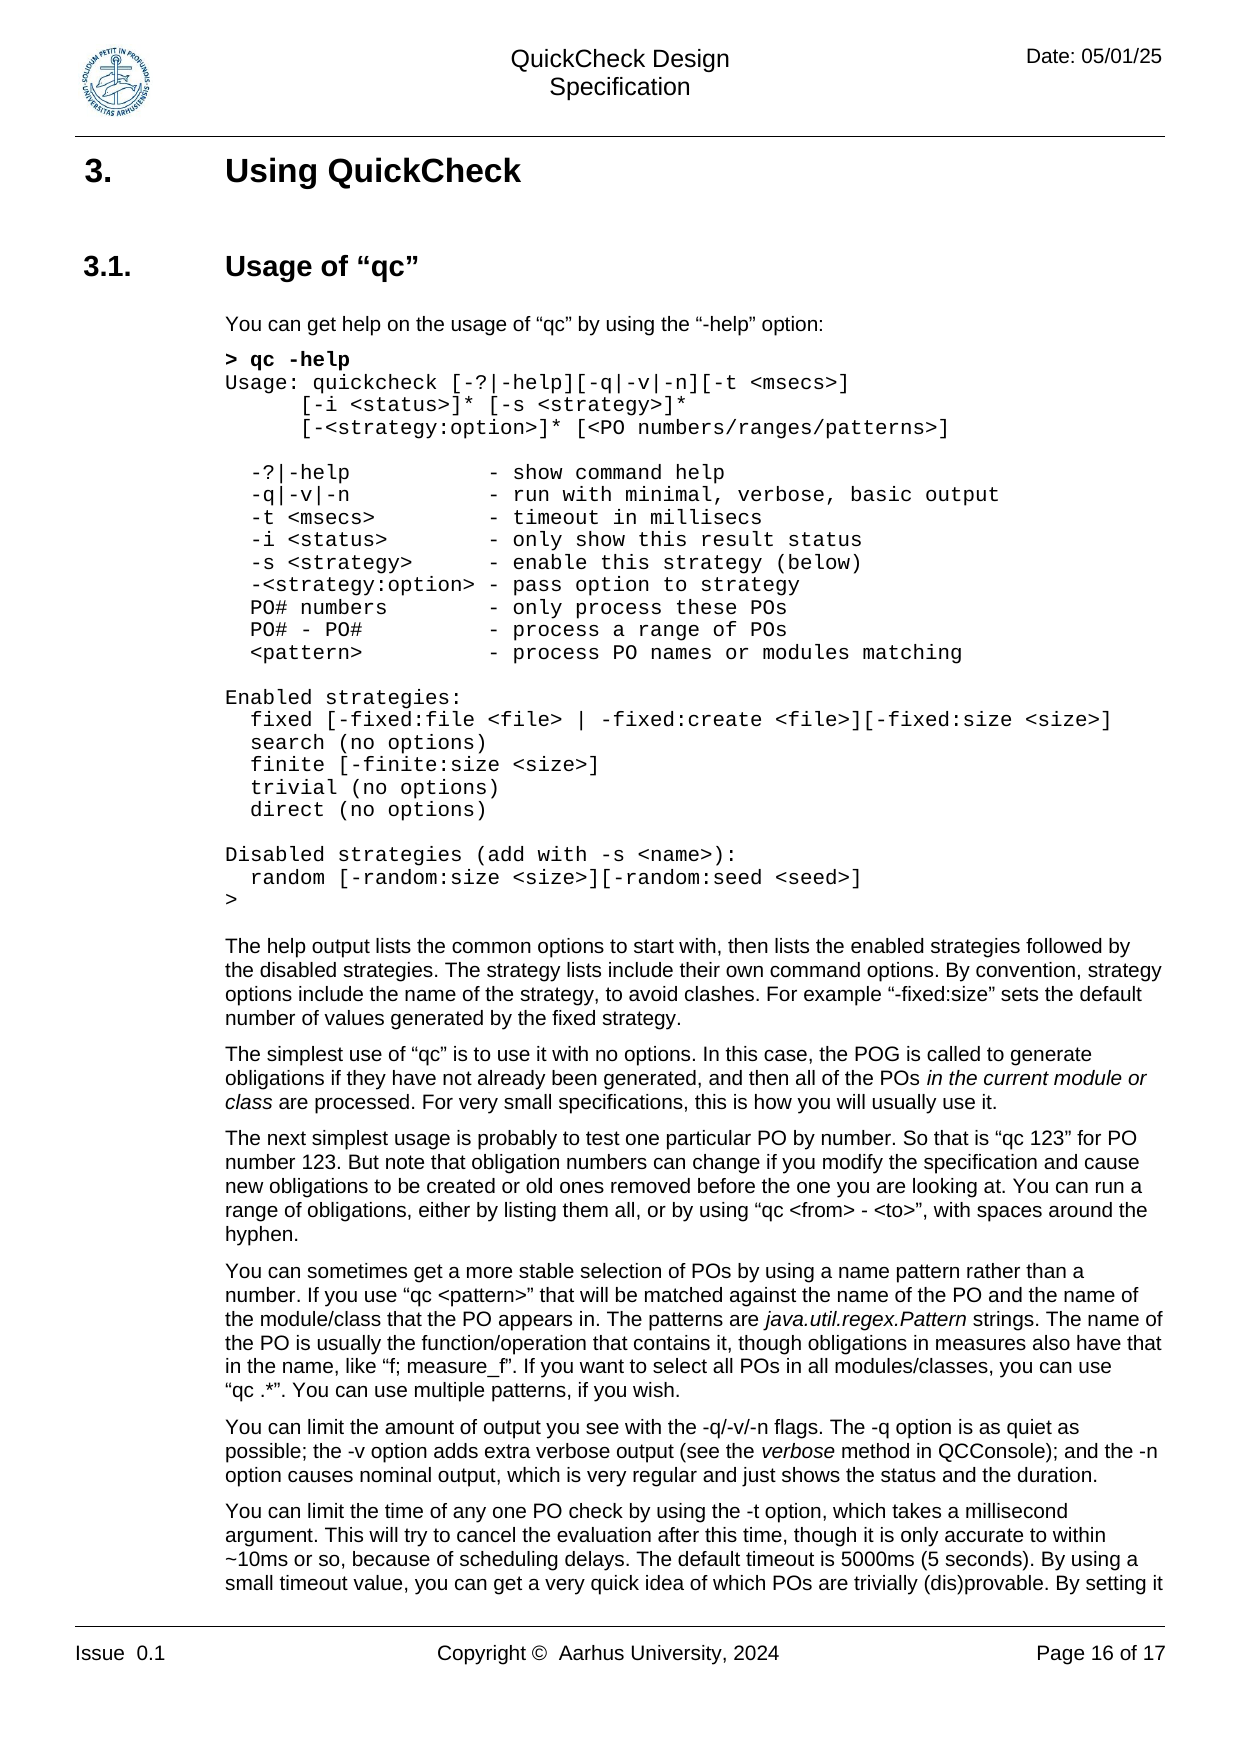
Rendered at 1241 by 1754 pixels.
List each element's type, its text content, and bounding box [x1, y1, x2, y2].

subtitle Usage of “qc” [75, 250, 1165, 282]
text -t <msecs> - timeout in millisecs [225, 506, 1165, 529]
text You can get help on the usage of “qc” by using the “-help” option: [225, 312, 1165, 336]
subtitle Using QuickCheck [75, 152, 1165, 190]
text random [-random:size <size>][-random:seed <seed>] [225, 866, 1165, 889]
text PO# - PO# - process a range of POs [225, 619, 1165, 641]
text -s <strategy> - enable this strategy (below) [225, 551, 1165, 574]
text The next simplest usage is probably to test one particular PO by number. So that is “qc 123” for PO number 123. But note that obligation numbers can change if you modify the specification and cause new obligations to be created or old ones removed before the one you are looking at. You can run a range of obligations, either by listing them all, or by using “qc <from> - <to>”, with spaces around the hyphen. [225, 1127, 1165, 1246]
text [-<strategy:option>]* [<PO numbers/ranges/patterns>] [225, 416, 1165, 439]
text fixed [-fixed:file <file> | -fixed:create <file>][-fixed:size <size>] [225, 709, 1165, 731]
text You can limit the time of any one PO check by using the -t option, which takes a millisecond argument. This will try to cancel the evaluation after this time, though it is only accurate to within ~10ms or so, because of scheduling delays. The default timeout is 5000ms (5 seconds). By using a small timeout value, you can get a very quick idea of which POs are trivially (dis)provable. By setting it [225, 1499, 1165, 1595]
text direct (no options) [225, 799, 1165, 821]
text You can limit the amount of output you see with the -q/-v/-n flags. The -q option is as quiet as possible; the -v option adds extra verbose output (see the verbose method in QCConsole); and the -n option causes nominal output, which is very regular and just shows the status and the duration. [225, 1415, 1165, 1487]
text -?|-help - show command help [225, 461, 1165, 484]
text The help output lists the common options to start with, then lists the enabled strategies followed by the disabled strategies. The strategy lists include their own command options. By convention, strategy options include the name of the strategy, to avoid clashes. For example “-fixed:size” sets the default number of values generated by the fixed strategy. [225, 934, 1165, 1030]
text -i <status> - only show this result status [225, 529, 1165, 551]
text Usage: quickcheck [-?|-help][-q|-v|-n][-t <msecs>] [225, 371, 1165, 394]
text search (no options) [225, 731, 1165, 754]
text -q|-v|-n - run with minimal, verbose, basic output [225, 484, 1165, 506]
picture [78, 44, 153, 120]
text > [225, 889, 1165, 911]
text You can sometimes get a more stable selection of POs by using a name pattern rather than a number. If you use “qc <pattern>” that will be matched against the name of the PO and the name of the module/class that the PO appears in. The patterns are java.util.regex.Pattern strings. The name of the PO is usually the function/operation that contains it, though obligations in measures also have that in the name, like “f; measure_f”. If you want to select all POs in all modules/classes, you can use “qc .*”. You can use multiple patterns, if you wish. [225, 1259, 1165, 1403]
text Disabled strategies (add with -s <name>): [225, 844, 1165, 866]
text <pattern> - process PO names or modules matching [225, 641, 1165, 664]
text trivial (no options) [225, 776, 1165, 799]
text -<strategy:option> - pass option to strategy [225, 574, 1165, 596]
text finite [-finite:size <size>] [225, 754, 1165, 776]
text [-i <status>]* [-s <strategy>]* [225, 394, 1165, 416]
text The simplest use of “qc” is to use it with no options. In this case, the POG is called to generate obligations if they have not already been generated, and then all of the POs in the current module or class are processed. For very small specifications, this is how you will usually use it. [225, 1042, 1165, 1114]
text PO# numbers - only process these POs [225, 596, 1165, 619]
text > qc -help [225, 349, 1165, 371]
text Enabled strategies: [225, 686, 1165, 709]
